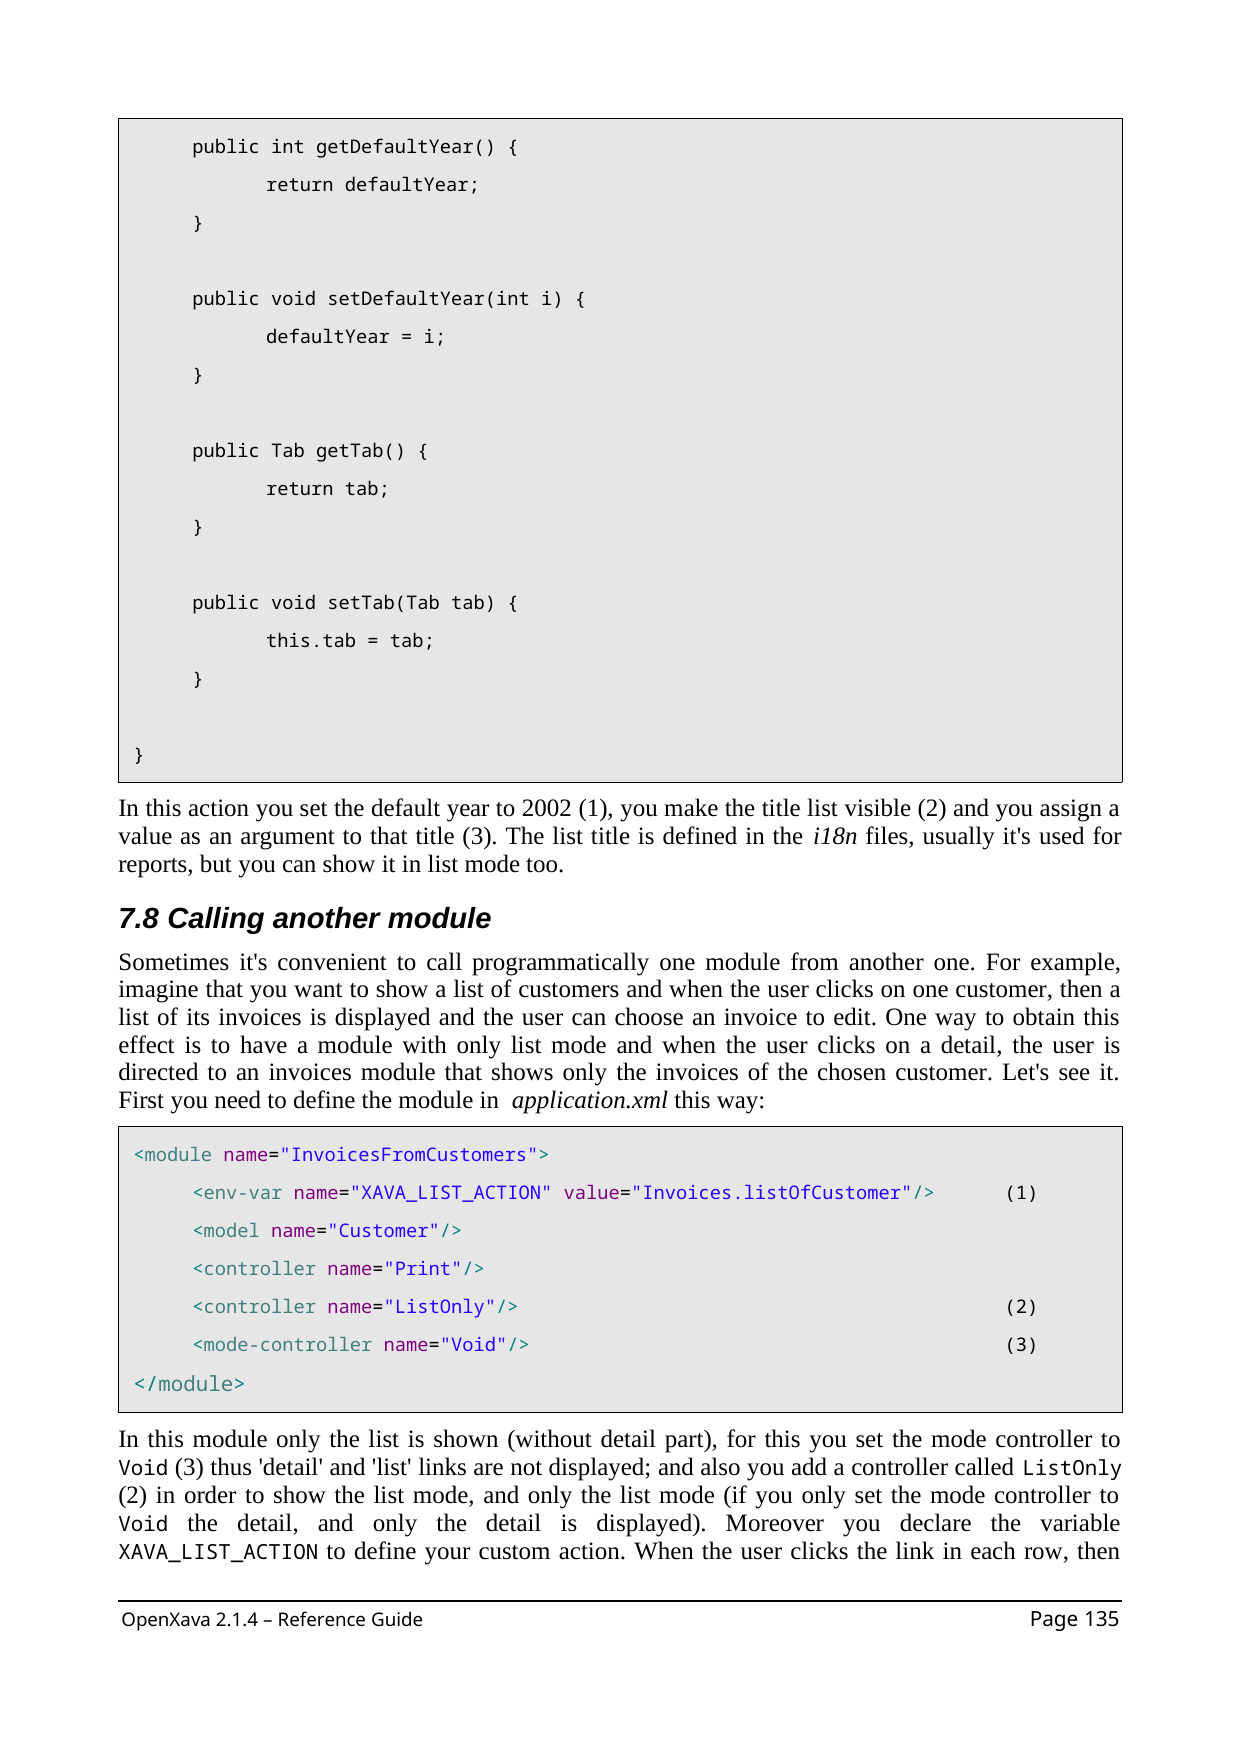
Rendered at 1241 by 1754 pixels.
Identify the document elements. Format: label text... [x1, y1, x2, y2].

text <mode-controller name="Void"/> (3) [119, 1316, 1122, 1354]
text public Tab getTab() { [119, 422, 1122, 460]
text </module> [119, 1354, 1122, 1412]
text this.tab = tab; [119, 612, 1122, 650]
text <model name="Customer"/> [119, 1202, 1122, 1240]
text } [119, 346, 1122, 384]
text In this action you set the default year to 2002 (1), you make the title list visible (2) and you assign a value as an argument to that title (3). The list title is defined in the i18n files, usually it's used for reports, but you can show it in list mode too. [118, 794, 1122, 877]
text public void setDefaultYear(int i) { [119, 270, 1122, 308]
text } [119, 650, 1122, 688]
text } [119, 726, 1122, 782]
text return defaultYear; [119, 156, 1122, 194]
subtitle Calling another module [118, 902, 1122, 935]
text public int getDefaultYear() { [119, 119, 1122, 156]
text <controller name="ListOnly"/> (2) [119, 1278, 1122, 1316]
text <module name="InvoicesFromCustomers"> [119, 1127, 1122, 1164]
text Sometimes it's convenient to call programmatically one module from another one. For example, imagine that you want to show a list of customers and when the user clicks on one customer, then a list of its invoices is displayed and the user can choose an invoice to edit. One way to obtain this effect is to have a module with only list mode and when the user clicks on a detail, the user is directed to an invoices module that shows only the invoices of the chosen customer. Let's see it. First you need to define the module in application.xml this way: [118, 948, 1122, 1114]
text public void setTab(Tab tab) { [119, 574, 1122, 612]
text } [119, 498, 1122, 536]
text return tab; [119, 460, 1122, 498]
text In this module only the list is shown (without detail part), for this you set the mode controller to Void (3) thus 'detail' and 'list' links are not displayed; and also you add a controller called ListOnly (2) in order to show the list mode, and only the list mode (if you only set the mode controller to Void the detail, and only the detail is displayed). Moreover you declare the variable XAVA_LIST_ACTION to define your custom action. When the user clicks the link in each row, then [118, 1425, 1122, 1565]
text } [119, 194, 1122, 232]
text <controller name="Print"/> [119, 1240, 1122, 1278]
text <env-var name="XAVA_LIST_ACTION" value="Invoices.listOfCustomer"/> (1) [119, 1164, 1122, 1202]
text defaultYear = i; [119, 308, 1122, 346]
